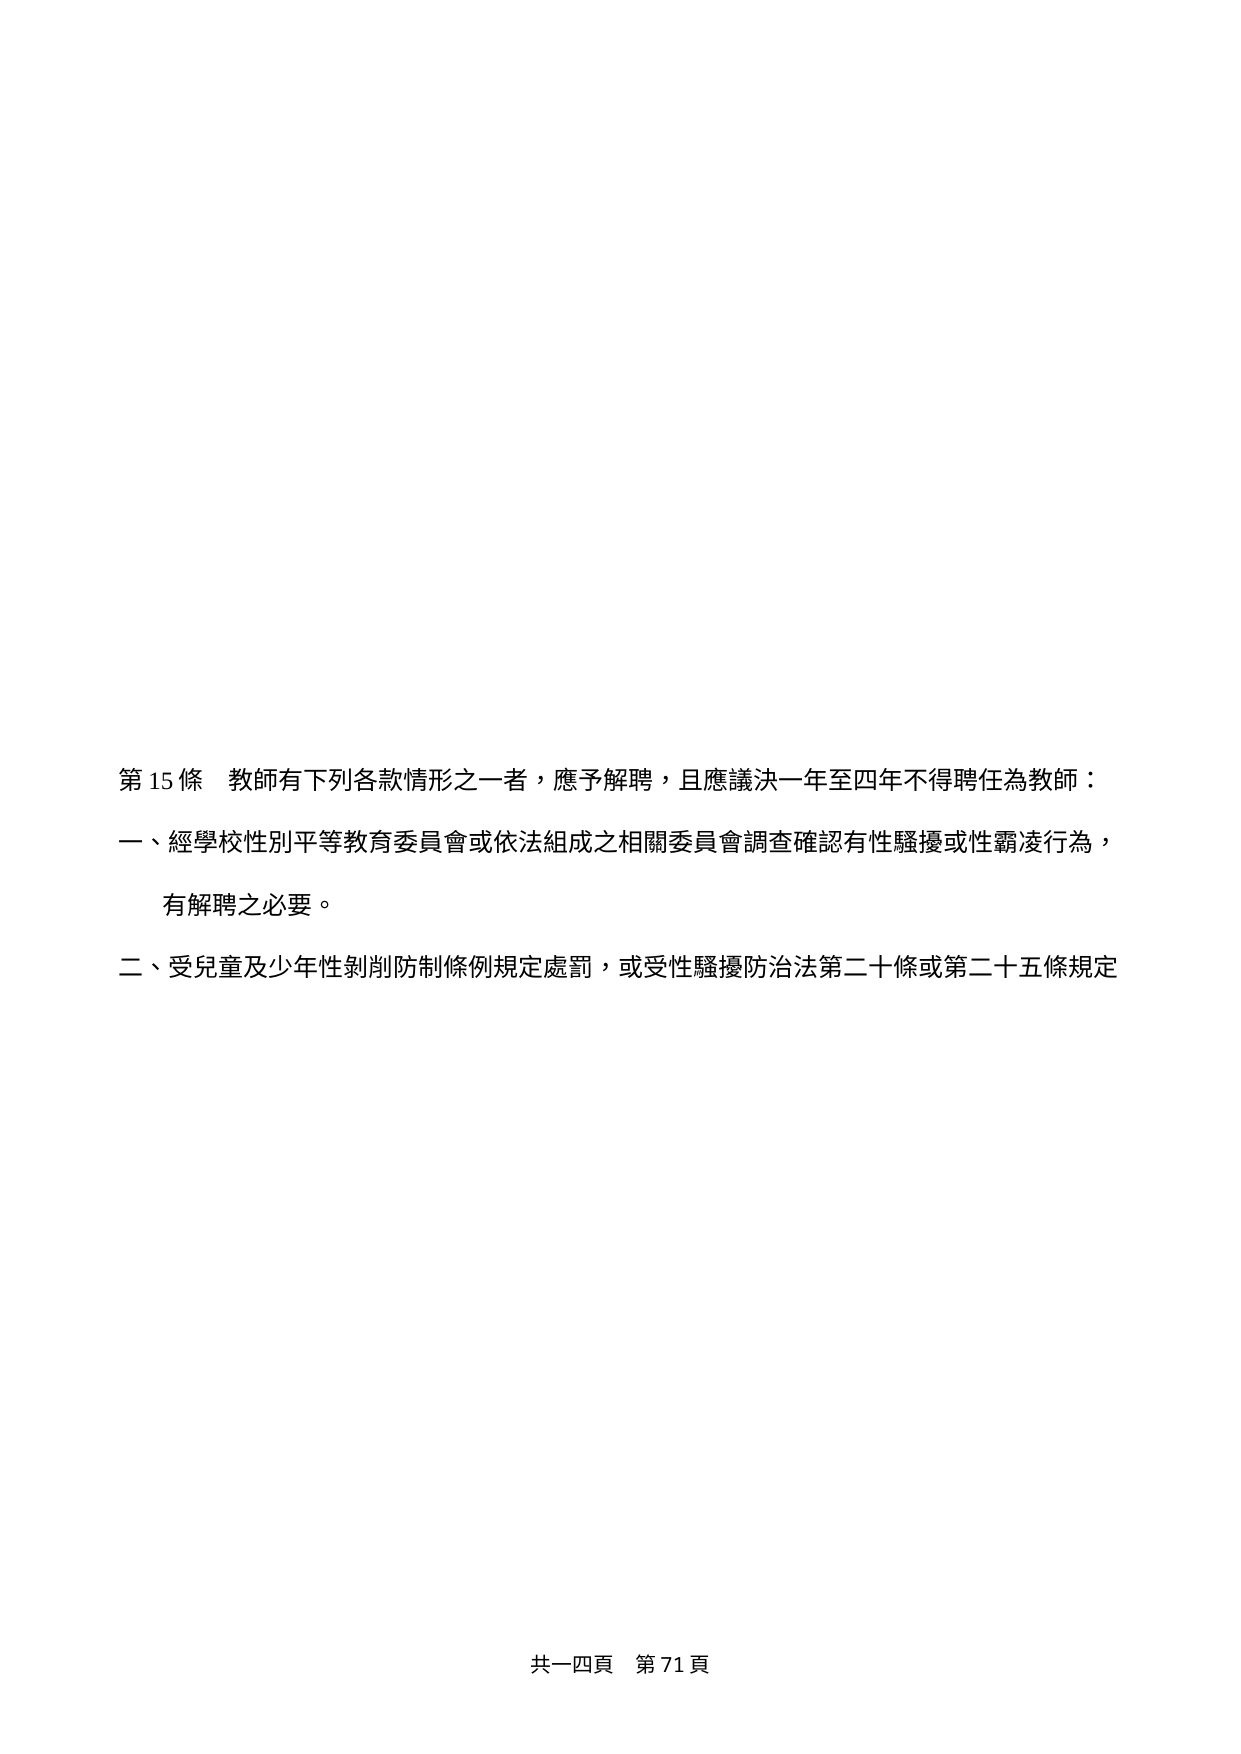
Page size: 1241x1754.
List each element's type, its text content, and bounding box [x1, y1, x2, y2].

text 第15條 教師有下列各款情形之一者，應予解聘，且應議決一年至四年不得聘任為教師： [118, 737, 1122, 799]
text 二、受兒童及少年性剝削防制條例規定處罰，或受性騷擾防治法第二十條或第二十五條規定 [118, 924, 1122, 987]
text 一、經學校性別平等教育委員會或依法組成之相關委員會調查確認有性騷擾或性霸凌行為，有解聘之必要。 [118, 799, 1122, 924]
